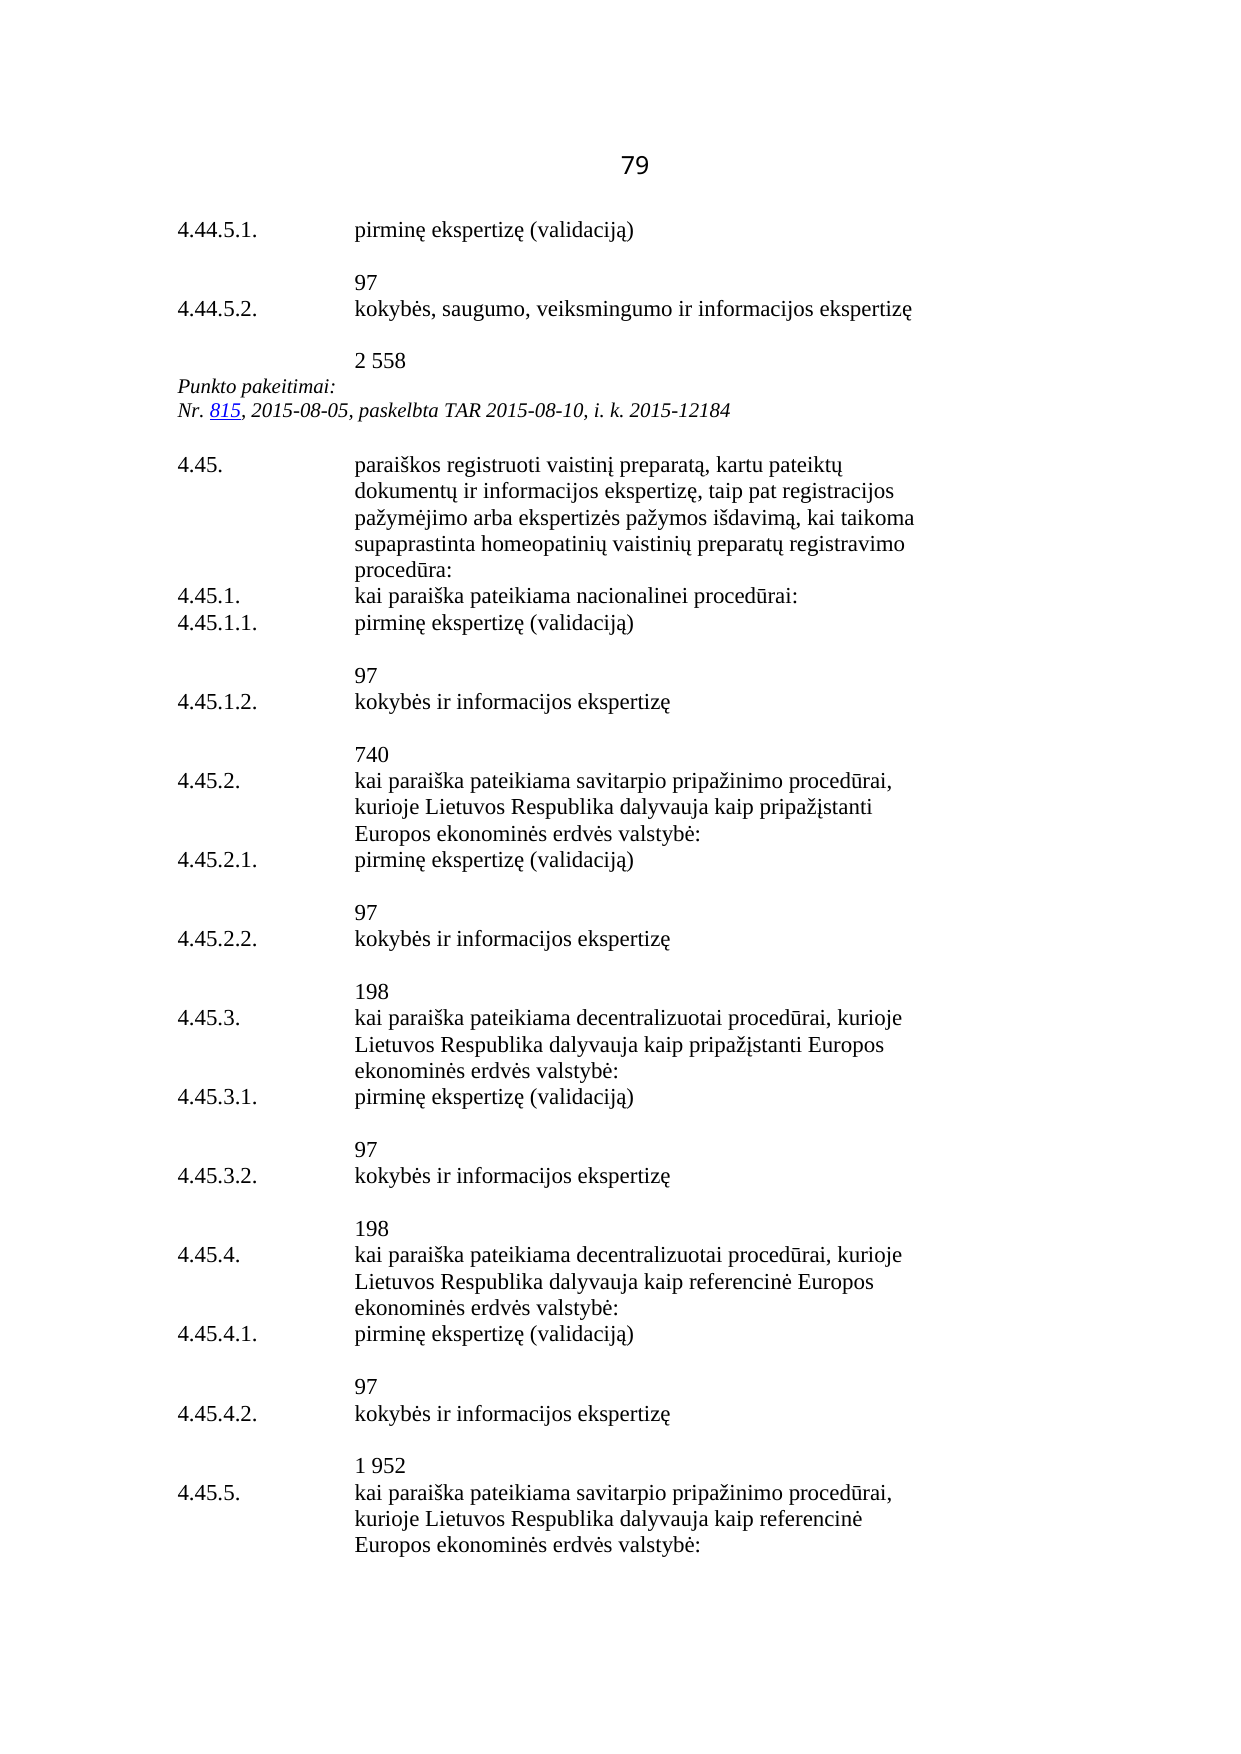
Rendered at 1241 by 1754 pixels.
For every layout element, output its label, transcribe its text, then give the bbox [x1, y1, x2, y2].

text 4.45.3. kai paraiška pateikiama decentralizuotai procedūrai, kurioje [177, 1004, 945, 1031]
text 4.45.4.1. pirminę ekspertizę (validaciją) 97 [177, 1321, 945, 1399]
text Punkto pakeitimai: [177, 374, 1093, 398]
text Lietuvos Respublika dalyvauja kaip pripažįstanti Europos [354, 1031, 945, 1057]
text 4.45.4. kai paraiška pateikiama decentralizuotai procedūrai, kurioje [177, 1241, 945, 1268]
text kurioje Lietuvos Respublika dalyvauja kaip pripažįstanti [354, 793, 945, 820]
text procedūra: [354, 556, 945, 583]
text 4.44.5.1. pirminę ekspertizę (validaciją) 97 [177, 216, 945, 295]
text ekonominės erdvės valstybė: [354, 1057, 945, 1083]
text 4.45.3.2. kokybės ir informacijos ekspertizę 198 [177, 1162, 945, 1241]
text 4.45.2.2. kokybės ir informacijos ekspertizę 198 [177, 925, 945, 1004]
text ekonominės erdvės valstybė: [354, 1294, 945, 1321]
text 4.45.3.1. pirminę ekspertizę (validaciją) 97 [177, 1083, 945, 1162]
text Lietuvos Respublika dalyvauja kaip referencinė Europos [354, 1268, 945, 1294]
text 4.45.5. kai paraiška pateikiama savitarpio pripažinimo procedūrai, [177, 1479, 945, 1505]
text Europos ekonominės erdvės valstybė: [354, 1531, 945, 1558]
text 4.45.4.2. kokybės ir informacijos ekspertizę 1 952 [177, 1399, 945, 1479]
text 4.45.1.2. kokybės ir informacijos ekspertizę 740 [177, 688, 945, 767]
text Nr. 815, 2015-08-05, paskelbta TAR 2015-08-10, i. k. 2015-12184 [177, 398, 1093, 422]
text pažymėjimo arba ekspertizės pažymos išdavimą, kai taikoma [354, 503, 945, 530]
text Europos ekonominės erdvės valstybė: [354, 820, 945, 846]
text 4.44.5.2. kokybės, saugumo, veiksmingumo ir informacijos ekspertizę 2 558 [177, 295, 945, 374]
text 4.45.1. kai paraiška pateikiama nacionalinei procedūrai: [177, 583, 945, 609]
text kurioje Lietuvos Respublika dalyvauja kaip referencinė [354, 1505, 945, 1531]
text 4.45. paraiškos registruoti vaistinį preparatą, kartu pateiktų [177, 451, 945, 477]
text 4.45.2. kai paraiška pateikiama savitarpio pripažinimo procedūrai, [177, 767, 945, 793]
text 4.45.1.1. pirminę ekspertizę (validaciją) 97 [177, 609, 945, 688]
text supaprastinta homeopatinių vaistinių preparatų registravimo [354, 530, 945, 556]
text 4.45.2.1. pirminę ekspertizę (validaciją) 97 [177, 846, 945, 925]
text dokumentų ir informacijos ekspertizę, taip pat registracijos [354, 477, 945, 503]
